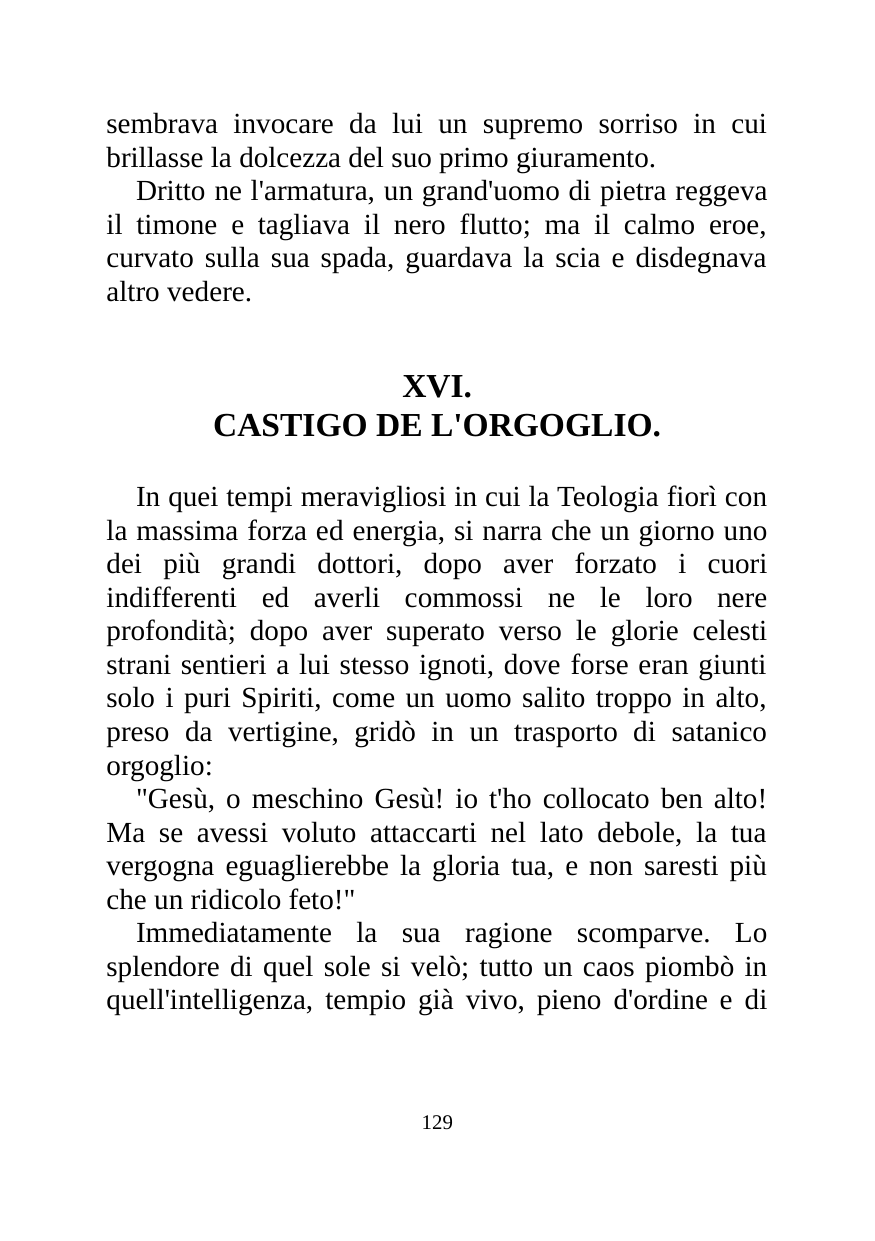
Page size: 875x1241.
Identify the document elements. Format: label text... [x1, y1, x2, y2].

text In quei tempi meravigliosi in cui la Teologia fiorì con la massima forza ed energia, si narra che un giorno uno dei più grandi dottori, dopo aver forzato i cuori indifferenti ed averli commossi ne le loro nere profondità; dopo aver superato verso le glorie celesti strani sentieri a lui stesso ignoti, dove forse eran giunti solo i puri Spiriti, come un uomo salito troppo in alto, preso da vertigine, gridò in un trasporto di satanico orgoglio: [106, 479, 768, 781]
text Immediatamente la sua ragione scomparve. Lo splendore di quel sole si velò; tutto un caos piombò in quell'intelligenza, tempio già vivo, pieno d'ordine e di [106, 915, 768, 1016]
subtitle XVI. CASTIGO DE L'ORGOGLIO. [106, 367, 768, 444]
text sembrava invocare da lui un supremo sorriso in cui brillasse la dolcezza del suo primo giuramento. [106, 106, 768, 173]
text "Gesù, o meschino Gesù! io t'ho collocato ben alto! Ma se avessi voluto attaccarti nel lato debole, la tua vergogna eguaglierebbe la gloria tua, e non saresti più che un ridicolo feto!" [106, 781, 768, 915]
text Dritto ne l'armatura, un grand'uomo di pietra reggeva il timone e tagliava il nero flutto; ma il calmo eroe, curvato sulla sua spada, guardava la scia e disdegnava altro vedere. [106, 173, 768, 307]
